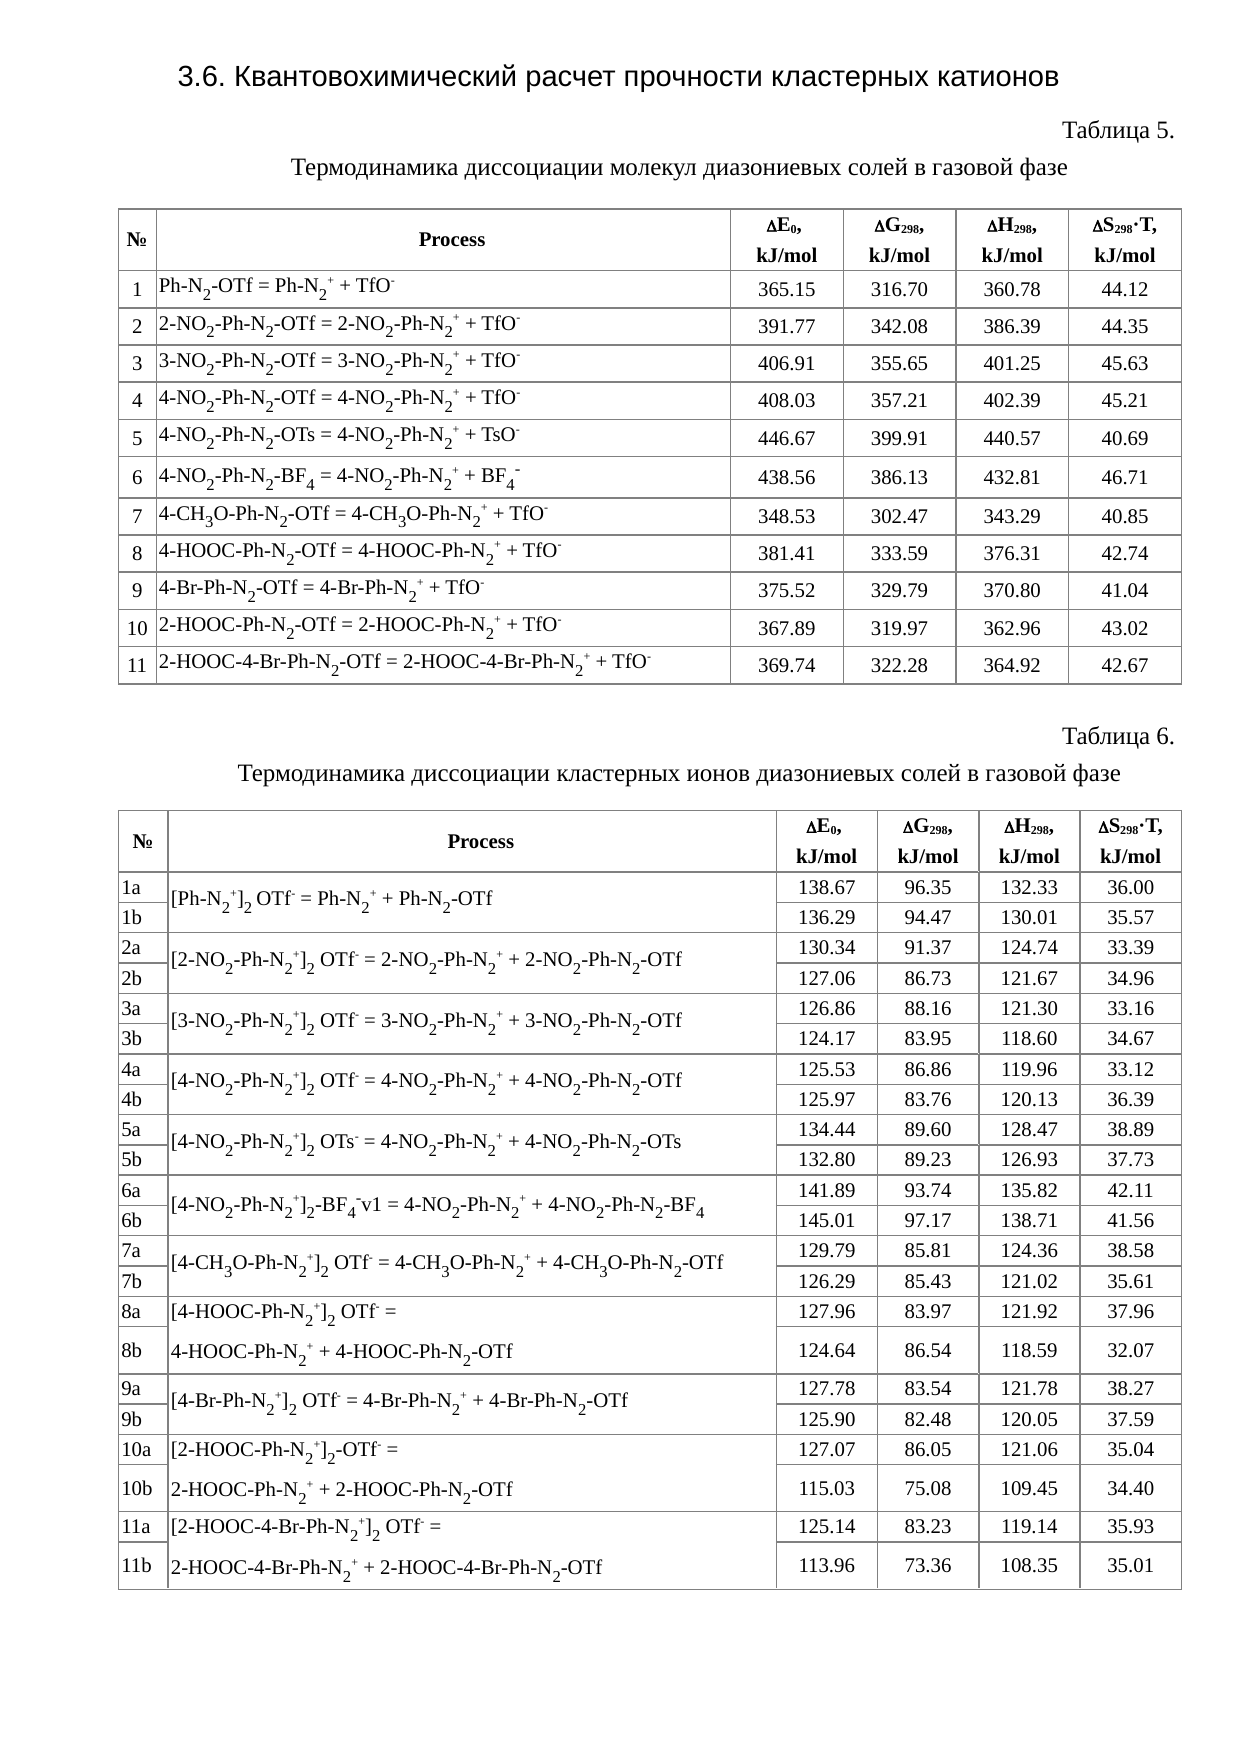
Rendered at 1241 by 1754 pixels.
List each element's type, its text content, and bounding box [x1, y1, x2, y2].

table_header DE0, kJ/mol [731, 210, 843, 270]
table_cell 5b [119, 1146, 167, 1174]
table_cell 125.14 [777, 1512, 877, 1541]
table_cell 121.78 [980, 1375, 1079, 1403]
table_cell 7b [119, 1267, 167, 1296]
table_cell Ph-N2-OTf = Ph-N2+ + TfO- [157, 271, 730, 307]
table_cell 73.36 [878, 1543, 978, 1588]
table_cell 85.81 [878, 1236, 978, 1265]
table_cell 82.48 [878, 1405, 978, 1434]
table_cell 8 [119, 536, 156, 571]
table_cell 386.39 [957, 309, 1068, 344]
table_cell 44.12 [1069, 271, 1181, 307]
table_cell 118.59 [980, 1327, 1079, 1373]
table_cell 7a [119, 1236, 167, 1265]
table_cell 375.52 [731, 573, 843, 609]
table_cell 83.97 [878, 1297, 978, 1326]
table_header DG298, kJ/mol [878, 811, 978, 871]
table_cell 75.08 [878, 1465, 978, 1511]
table_cell 5 [119, 420, 156, 456]
table_cell 34.96 [1081, 964, 1181, 992]
table_header № [119, 210, 156, 270]
table_cell 35.57 [1081, 903, 1181, 932]
table_cell 432.81 [957, 457, 1068, 497]
table_cell 124.64 [777, 1327, 877, 1373]
table_cell 1b [119, 903, 167, 932]
table_cell 135.82 [980, 1176, 1079, 1205]
table_cell 6 [119, 457, 156, 497]
table_cell 6b [119, 1206, 167, 1235]
table_cell 108.35 [980, 1543, 1079, 1588]
table_cell 9 [119, 573, 156, 609]
table_cell 11a [119, 1512, 167, 1541]
table_cell 34.67 [1081, 1024, 1181, 1053]
table_cell 119.14 [980, 1512, 1079, 1541]
table_cell 329.79 [844, 573, 955, 609]
table_cell 126.93 [980, 1146, 1079, 1174]
table_cell 9b [119, 1405, 167, 1434]
table_cell 10a [119, 1435, 167, 1464]
table_cell 120.13 [980, 1085, 1079, 1114]
table_cell 3 [119, 346, 156, 381]
table_cell 46.71 [1069, 457, 1181, 497]
table_cell 3b [119, 1024, 167, 1053]
table_cell 8b [119, 1327, 167, 1373]
table_cell 401.25 [957, 346, 1068, 381]
table_header DS298·T, kJ/mol [1081, 811, 1181, 871]
table_cell 10b [119, 1465, 167, 1511]
table_cell 2 [119, 309, 156, 344]
table_cell 83.54 [878, 1375, 978, 1403]
table_cell 33.16 [1081, 994, 1181, 1023]
table_cell 4-NO2-Ph-N2-OTs = 4-NO2-Ph-N2+ + TsO- [157, 420, 730, 456]
table_cell [4-Br-Ph-N2+]2 OTf- = 4-Br-Ph-N2+ + 4-Br-Ph-N2-OTf [169, 1375, 776, 1434]
table_cell 343.29 [957, 499, 1068, 534]
table_cell 45.21 [1069, 383, 1181, 419]
subtitle 3.6. Квантовохимический расчет прочности кластерных катионов [177, 59, 1181, 93]
table_cell [2-HOOC-Ph-N2+]2-OTf- = 2-HOOC-Ph-N2+ + 2-HOOC-Ph-N2-OTf [169, 1435, 776, 1511]
table_cell 4-CH3O-Ph-N2-OTf = 4-CH3O-Ph-N2+ + TfO- [157, 499, 730, 534]
table_header № [119, 811, 167, 871]
table_cell 364.92 [957, 647, 1068, 683]
table_cell 333.59 [844, 536, 955, 571]
table_header Process [157, 210, 730, 270]
table_cell 37.96 [1081, 1297, 1181, 1326]
table_cell 36.00 [1081, 873, 1181, 902]
table_cell 89.60 [878, 1115, 978, 1144]
table_cell 132.80 [777, 1146, 877, 1174]
table_cell 130.34 [777, 933, 877, 962]
table_cell 32.07 [1081, 1327, 1181, 1373]
table_cell 1a [119, 873, 167, 902]
table_cell 83.95 [878, 1024, 978, 1053]
table_cell 126.29 [777, 1267, 877, 1296]
table_cell 130.01 [980, 903, 1079, 932]
table_cell 440.57 [957, 420, 1068, 456]
table_cell 132.33 [980, 873, 1079, 902]
table_cell 35.04 [1081, 1435, 1181, 1464]
table_cell 125.53 [777, 1055, 877, 1083]
table_cell 120.05 [980, 1405, 1079, 1434]
table_cell 348.53 [731, 499, 843, 534]
table_cell 124.17 [777, 1024, 877, 1053]
table_cell 121.30 [980, 994, 1079, 1023]
table_header DG298, kJ/mol [844, 210, 955, 270]
table_cell 113.96 [777, 1543, 877, 1588]
table_cell [4-CH3O-Ph-N2+]2 OTf- = 4-CH3O-Ph-N2+ + 4-CH3O-Ph-N2-OTf [169, 1236, 776, 1296]
table_cell 35.93 [1081, 1512, 1181, 1541]
table_cell 11b [119, 1543, 167, 1588]
table_cell [Ph-N2+]2 OTf- = Ph-N2+ + Ph-N2-OTf [169, 873, 776, 932]
table_cell 83.76 [878, 1085, 978, 1114]
table_cell [2-NO2-Ph-N2+]2 OTf- = 2-NO2-Ph-N2+ + 2-NO2-Ph-N2-OTf [169, 933, 776, 992]
table_cell 127.78 [777, 1375, 877, 1403]
table_cell 121.02 [980, 1267, 1079, 1296]
table_cell 94.47 [878, 903, 978, 932]
table_cell 38.89 [1081, 1115, 1181, 1144]
table_cell 38.27 [1081, 1375, 1181, 1403]
table_cell 322.28 [844, 647, 955, 683]
table_cell 360.78 [957, 271, 1068, 307]
table_cell 86.54 [878, 1327, 978, 1373]
table_cell 127.06 [777, 964, 877, 992]
table_cell 86.73 [878, 964, 978, 992]
table_cell 40.85 [1069, 499, 1181, 534]
table_cell 41.04 [1069, 573, 1181, 609]
table_cell 43.02 [1069, 610, 1181, 646]
table_cell 44.35 [1069, 309, 1181, 344]
table_cell 302.47 [844, 499, 955, 534]
table_cell 365.15 [731, 271, 843, 307]
table_cell 136.29 [777, 903, 877, 932]
table_cell 342.08 [844, 309, 955, 344]
text Термодинамика диссоциации молекул диазониевых солей в газовой фазе [118, 152, 1181, 181]
table_cell 35.01 [1081, 1543, 1181, 1588]
table_cell [4-NO2-Ph-N2+]2 OTs- = 4-NO2-Ph-N2+ + 4-NO2-Ph-N2-OTs [169, 1115, 776, 1174]
table_cell 399.91 [844, 420, 955, 456]
table_cell 89.23 [878, 1146, 978, 1174]
table_cell 4b [119, 1085, 167, 1114]
table_cell 124.74 [980, 933, 1079, 962]
table_cell 35.61 [1081, 1267, 1181, 1296]
table_cell 121.06 [980, 1435, 1079, 1464]
table_cell 386.13 [844, 457, 955, 497]
table_cell 85.43 [878, 1267, 978, 1296]
table_cell 406.91 [731, 346, 843, 381]
table_cell 96.35 [878, 873, 978, 902]
table_cell 355.65 [844, 346, 955, 381]
table_cell 402.39 [957, 383, 1068, 419]
table_cell 3-NO2-Ph-N2-OTf = 3-NO2-Ph-N2+ + TfO- [157, 346, 730, 381]
table_cell 2-HOOC-Ph-N2-OTf = 2-HOOC-Ph-N2+ + TfO- [157, 610, 730, 646]
table_cell 40.69 [1069, 420, 1181, 456]
table_cell 145.01 [777, 1206, 877, 1235]
table_cell 1 [119, 271, 156, 307]
table_header DH298, kJ/mol [980, 811, 1079, 871]
table_cell 37.73 [1081, 1146, 1181, 1174]
table_cell 86.05 [878, 1435, 978, 1464]
table_cell 42.67 [1069, 647, 1181, 683]
table_cell 36.39 [1081, 1085, 1181, 1114]
text Таблица 6. [118, 721, 1181, 749]
table_cell 3a [119, 994, 167, 1023]
table_cell 357.21 [844, 383, 955, 419]
table_cell 367.89 [731, 610, 843, 646]
text Термодинамика диссоциации кластерных ионов диазониевых солей в газовой фазе [118, 758, 1181, 787]
table_header DE0, kJ/mol [777, 811, 877, 871]
table_cell [4-NO2-Ph-N2+]2 OTf- = 4-NO2-Ph-N2+ + 4-NO2-Ph-N2-OTf [169, 1055, 776, 1114]
table_cell 2-NO2-Ph-N2-OTf = 2-NO2-Ph-N2+ + TfO- [157, 309, 730, 344]
table_cell 109.45 [980, 1465, 1079, 1511]
table_cell 33.39 [1081, 933, 1181, 962]
table_cell 5a [119, 1115, 167, 1144]
table_cell 8a [119, 1297, 167, 1326]
table_cell 127.96 [777, 1297, 877, 1326]
table_cell 4-NO2-Ph-N2-OTf = 4-NO2-Ph-N2+ + TfO- [157, 383, 730, 419]
table_cell 6a [119, 1176, 167, 1205]
table_header Process [169, 811, 776, 871]
table_cell 141.89 [777, 1176, 877, 1205]
table_cell 362.96 [957, 610, 1068, 646]
table_cell [4-NO2-Ph-N2+]2-BF4-v1 = 4-NO2-Ph-N2+ + 4-NO2-Ph-N2-BF4 [169, 1176, 776, 1235]
table_cell [2-HOOC-4-Br-Ph-N2+]2 OTf- = 2-HOOC-4-Br-Ph-N2+ + 2-HOOC-4-Br-Ph-N2-OTf [169, 1512, 776, 1588]
text Таблица 5. [118, 115, 1181, 144]
table_cell [4-HOOC-Ph-N2+]2 OTf- = 4-HOOC-Ph-N2+ + 4-HOOC-Ph-N2-OTf [169, 1297, 776, 1373]
table_cell 2-HOOC-4-Br-Ph-N2-OTf = 2-HOOC-4-Br-Ph-N2+ + TfO- [157, 647, 730, 683]
table_cell 4a [119, 1055, 167, 1083]
table_cell 316.70 [844, 271, 955, 307]
table_cell 319.97 [844, 610, 955, 646]
table_cell 7 [119, 499, 156, 534]
table_cell 125.90 [777, 1405, 877, 1434]
table_cell 376.31 [957, 536, 1068, 571]
table_cell 2b [119, 964, 167, 992]
table_cell 42.74 [1069, 536, 1181, 571]
table_cell 127.07 [777, 1435, 877, 1464]
table_cell 10 [119, 610, 156, 646]
table_cell 438.56 [731, 457, 843, 497]
table_cell 93.74 [878, 1176, 978, 1205]
table_cell 370.80 [957, 573, 1068, 609]
table_cell 121.92 [980, 1297, 1079, 1326]
table_cell 134.44 [777, 1115, 877, 1144]
table_cell 4 [119, 383, 156, 419]
table_header DS298·T, kJ/mol [1069, 210, 1181, 270]
table_cell 128.47 [980, 1115, 1079, 1144]
table_cell 34.40 [1081, 1465, 1181, 1511]
table_cell 2a [119, 933, 167, 962]
table_cell 9a [119, 1375, 167, 1403]
table_cell 33.12 [1081, 1055, 1181, 1083]
table_cell 369.74 [731, 647, 843, 683]
table_cell 126.86 [777, 994, 877, 1023]
table_cell 138.67 [777, 873, 877, 902]
table_cell 408.03 [731, 383, 843, 419]
table_cell 124.36 [980, 1236, 1079, 1265]
table_cell 42.11 [1081, 1176, 1181, 1205]
table_cell 88.16 [878, 994, 978, 1023]
table_cell 125.97 [777, 1085, 877, 1114]
table_cell 45.63 [1069, 346, 1181, 381]
table_cell 91.37 [878, 933, 978, 962]
table_cell 119.96 [980, 1055, 1079, 1083]
table_cell 97.17 [878, 1206, 978, 1235]
table_header DH298, kJ/mol [957, 210, 1068, 270]
table_cell 381.41 [731, 536, 843, 571]
table_cell 41.56 [1081, 1206, 1181, 1235]
table_cell 4-HOOC-Ph-N2-OTf = 4-HOOC-Ph-N2+ + TfO- [157, 536, 730, 571]
table_cell 115.03 [777, 1465, 877, 1511]
table_cell [3-NO2-Ph-N2+]2 OTf- = 3-NO2-Ph-N2+ + 3-NO2-Ph-N2-OTf [169, 994, 776, 1053]
table_cell 118.60 [980, 1024, 1079, 1053]
table_cell 11 [119, 647, 156, 683]
table_cell 138.71 [980, 1206, 1079, 1235]
table_cell 121.67 [980, 964, 1079, 992]
table_cell 4-NO2-Ph-N2-BF4 = 4-NO2-Ph-N2+ + BF4- [157, 457, 730, 497]
table_cell 129.79 [777, 1236, 877, 1265]
table_cell 38.58 [1081, 1236, 1181, 1265]
table_cell 446.67 [731, 420, 843, 456]
table_cell 391.77 [731, 309, 843, 344]
table_cell 37.59 [1081, 1405, 1181, 1434]
table_cell 86.86 [878, 1055, 978, 1083]
table_cell 4-Br-Ph-N2-OTf = 4-Br-Ph-N2+ + TfO- [157, 573, 730, 609]
table_cell 83.23 [878, 1512, 978, 1541]
